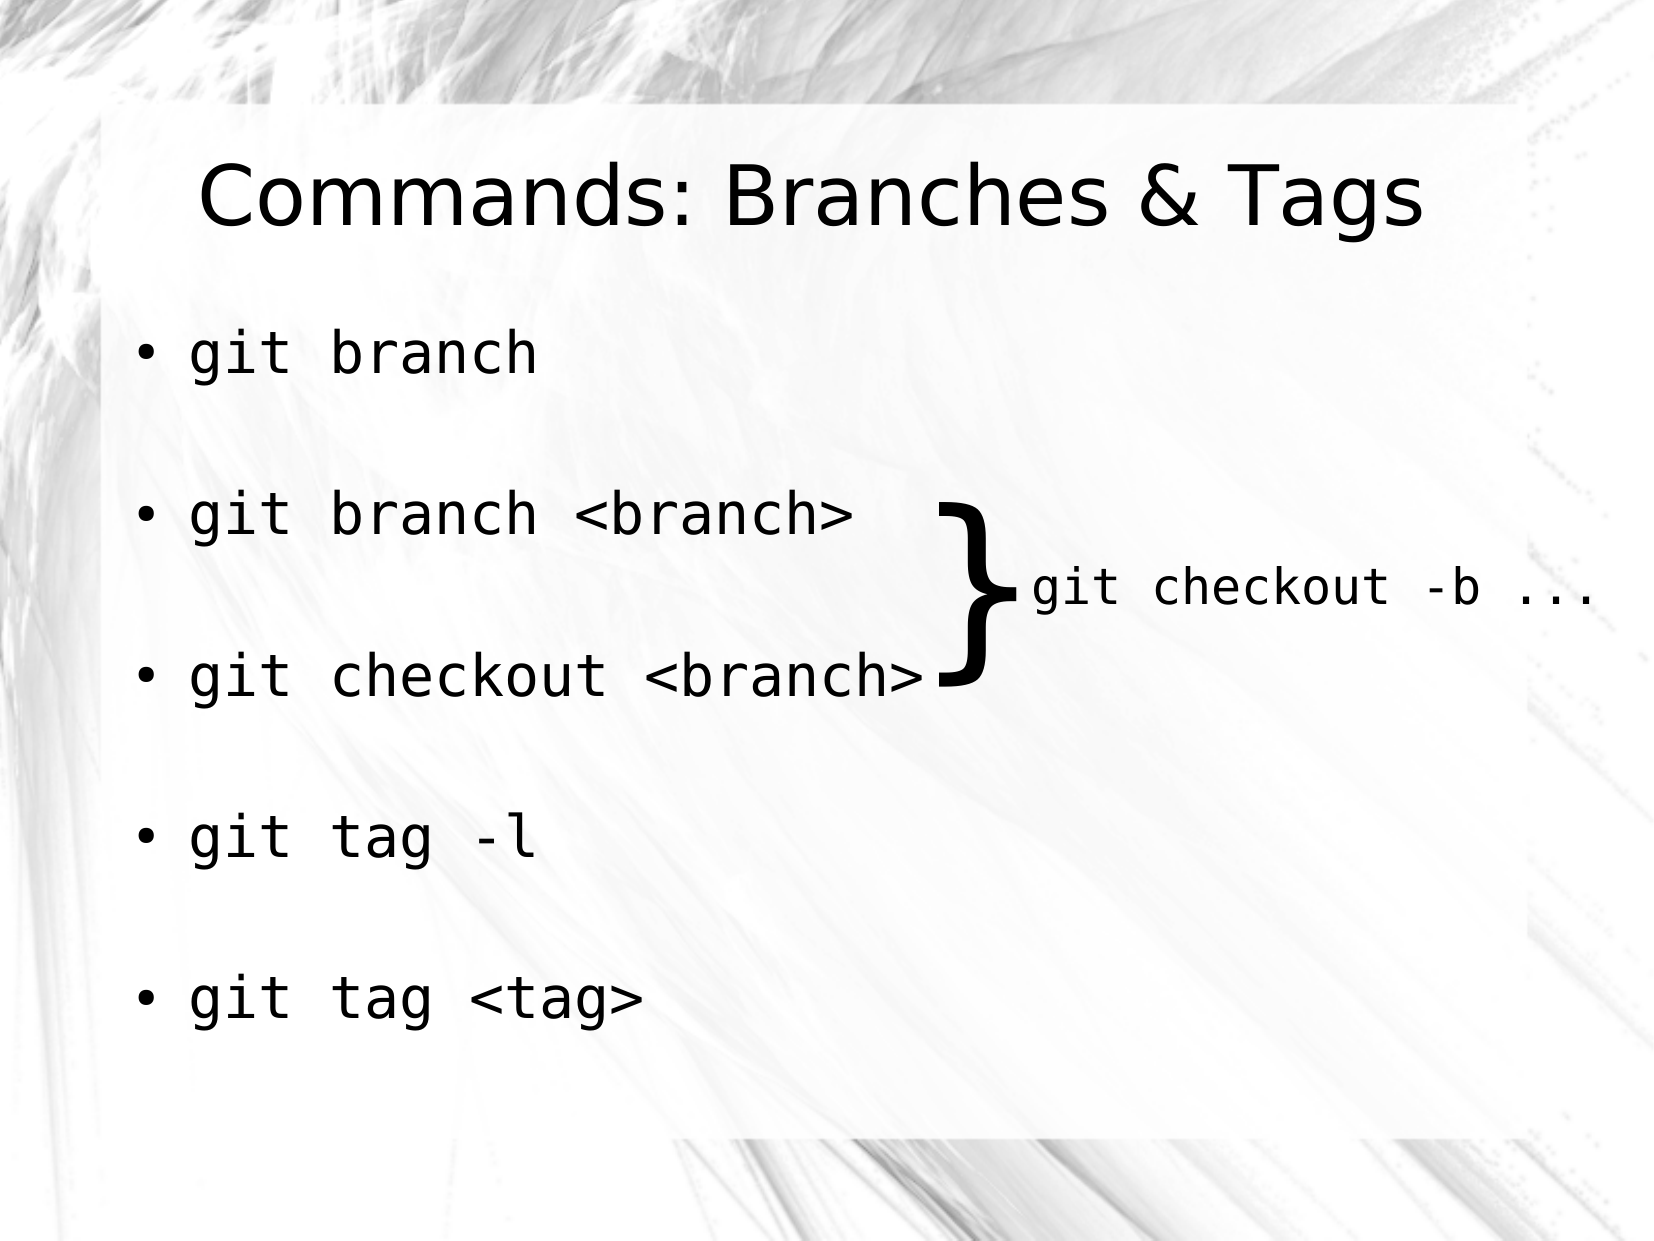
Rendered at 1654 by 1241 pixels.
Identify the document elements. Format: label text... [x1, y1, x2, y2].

title Commands: Branches & Tags [118, 112, 1506, 281]
list git branch git branch <branch> git checkout <branch> git tag -l git tag <tag> [118, 319, 1571, 1033]
picture [0, 0, 1654, 1241]
text_box git checkout -b ... [1057, 550, 1631, 624]
text_box } [899, 461, 1057, 710]
